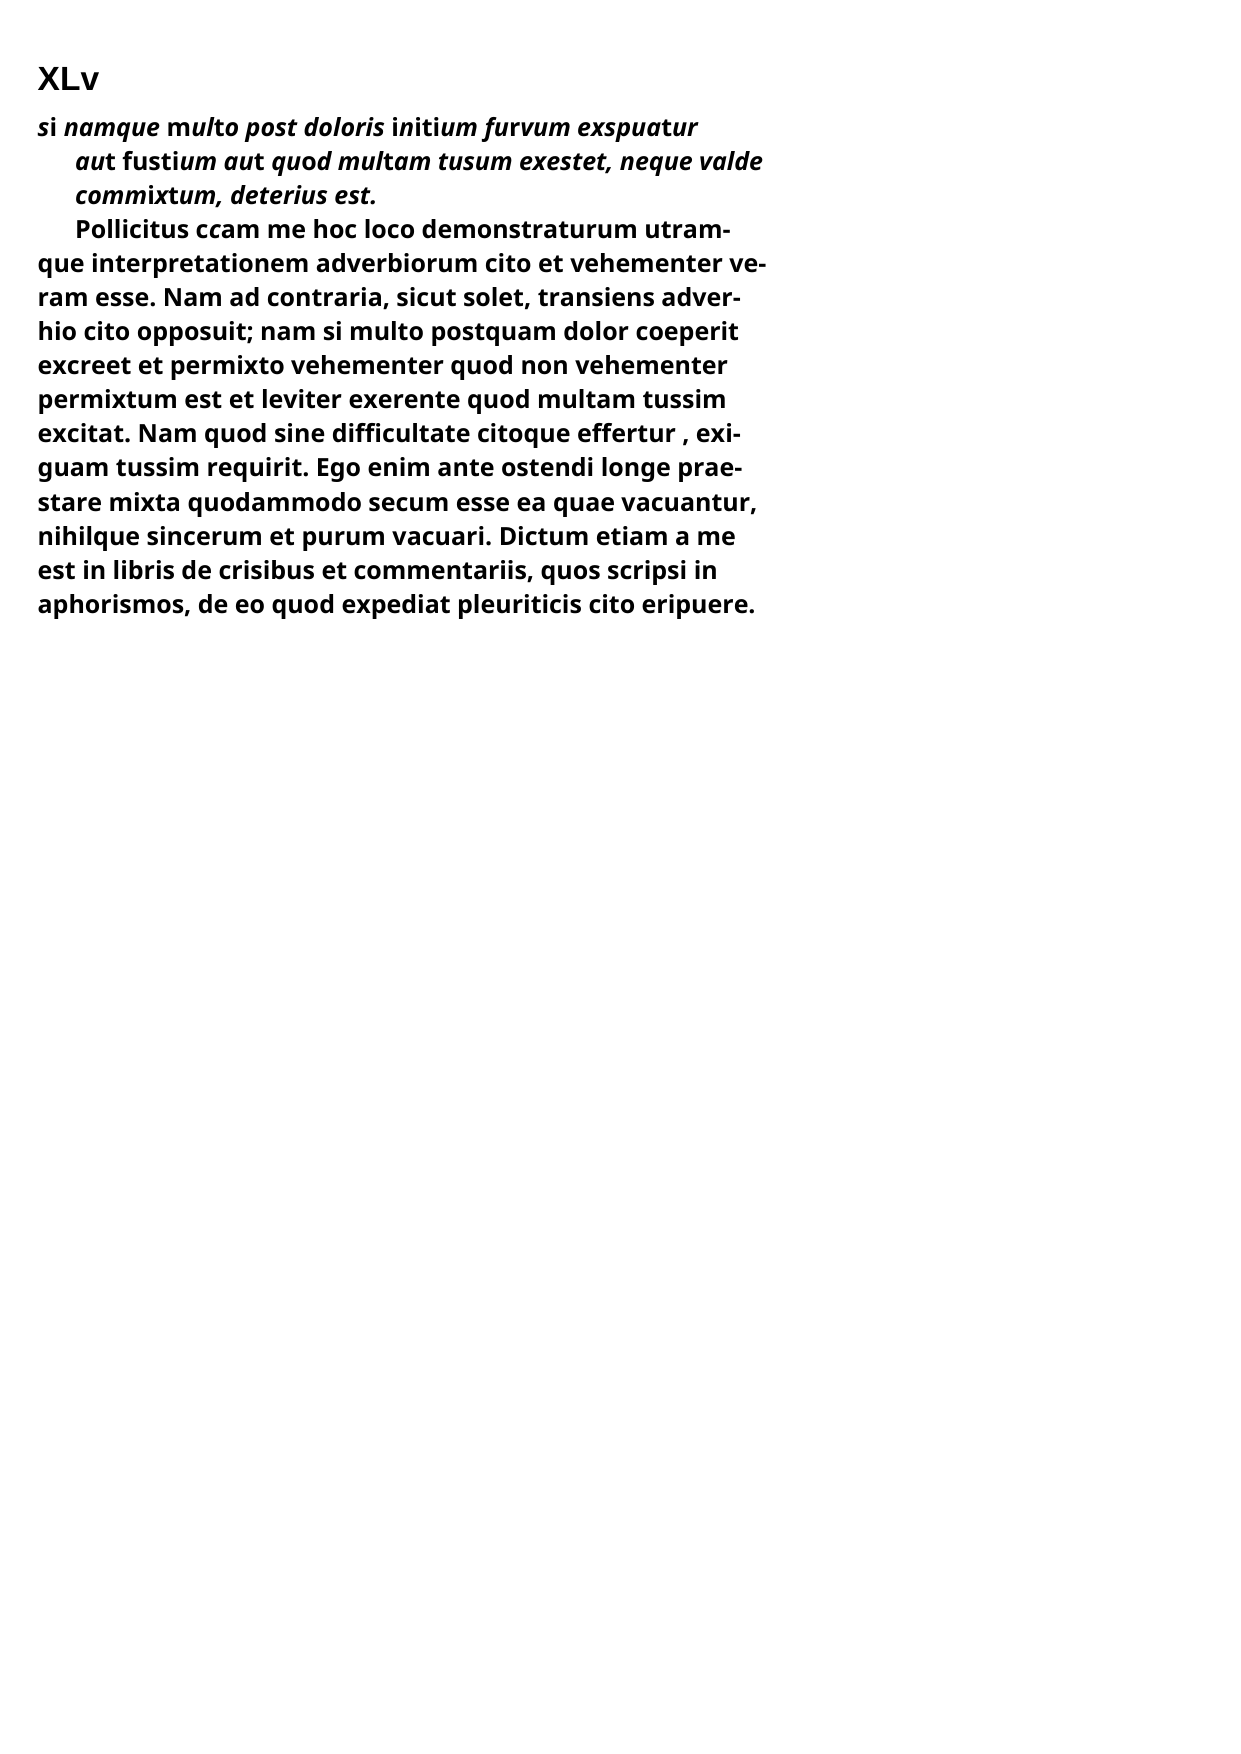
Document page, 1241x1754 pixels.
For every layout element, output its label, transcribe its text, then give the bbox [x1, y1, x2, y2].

subtitle XLv [37, 58, 1203, 97]
text Pollicitus ccam me hoc loco demonstraturum utram- que interpretationem adverbiorum cito et vehementer ve- ram esse. Nam ad contraria, sicut solet, transiens adver- hio cito opposuit; nam si multo postquam dolor coeperit excreet et permixto vehementer quod non vehementer permixtum est et leviter exerente quod multam tussim excitat. Nam quod sine difficultate citoque effertur , exi- guam tussim requirit. Ego enim ante ostendi longe prae- stare mixta quodammodo secum esse ea quae vacuantur, nihilque sincerum et purum vacuari. Dictum etiam a me est in libris de crisibus et commentariis, quos scripsi in aphorismos, de eo quod expediat pleuriticis cito eripuere. [37, 212, 1203, 620]
text si namque multo post doloris initium furvum exspuatur aut fustium aut quod multam tusum exestet, neque valde commixtum, deterius est. [37, 109, 1203, 212]
